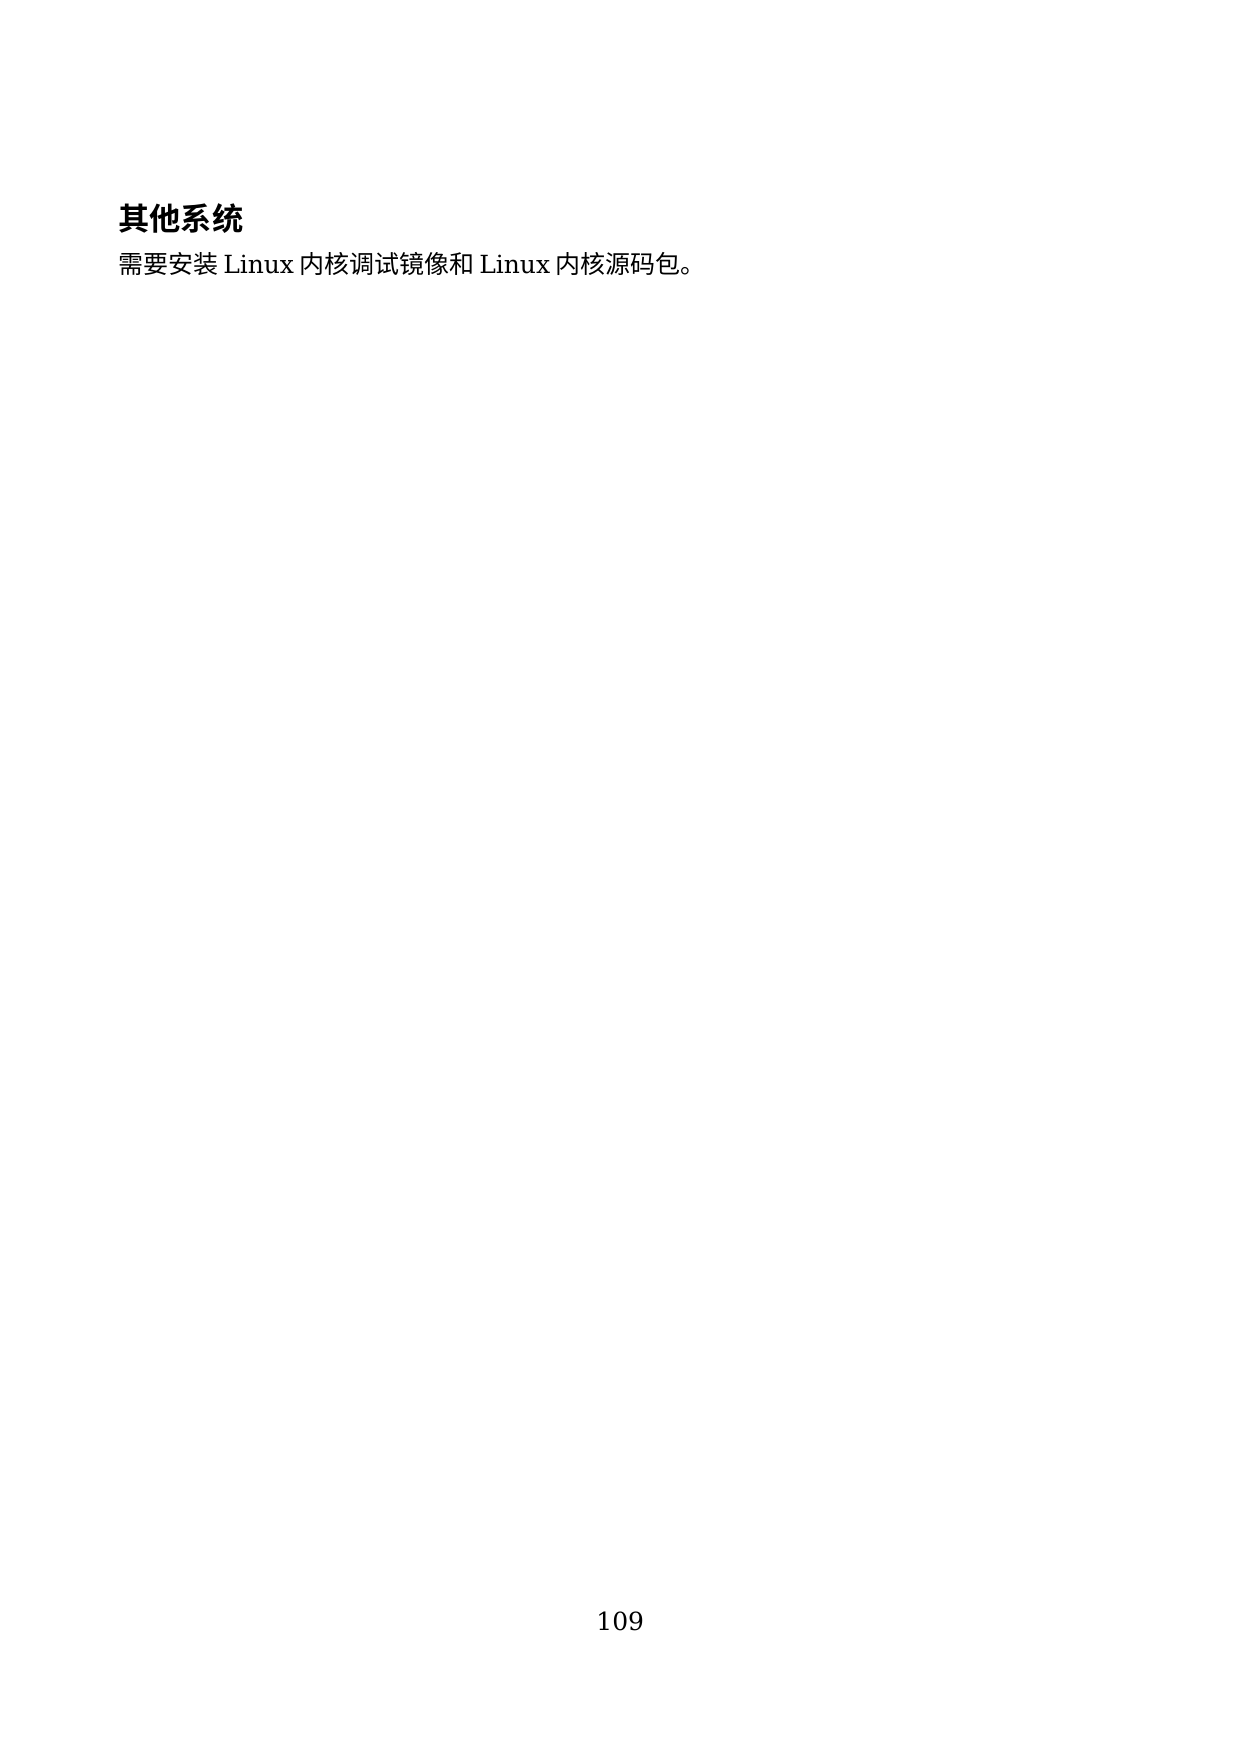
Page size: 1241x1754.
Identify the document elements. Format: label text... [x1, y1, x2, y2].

subtitle 其他系统 [118, 202, 1122, 238]
text 需要安装Linux内核调试镜像和Linux内核源码包。 [118, 251, 1122, 280]
